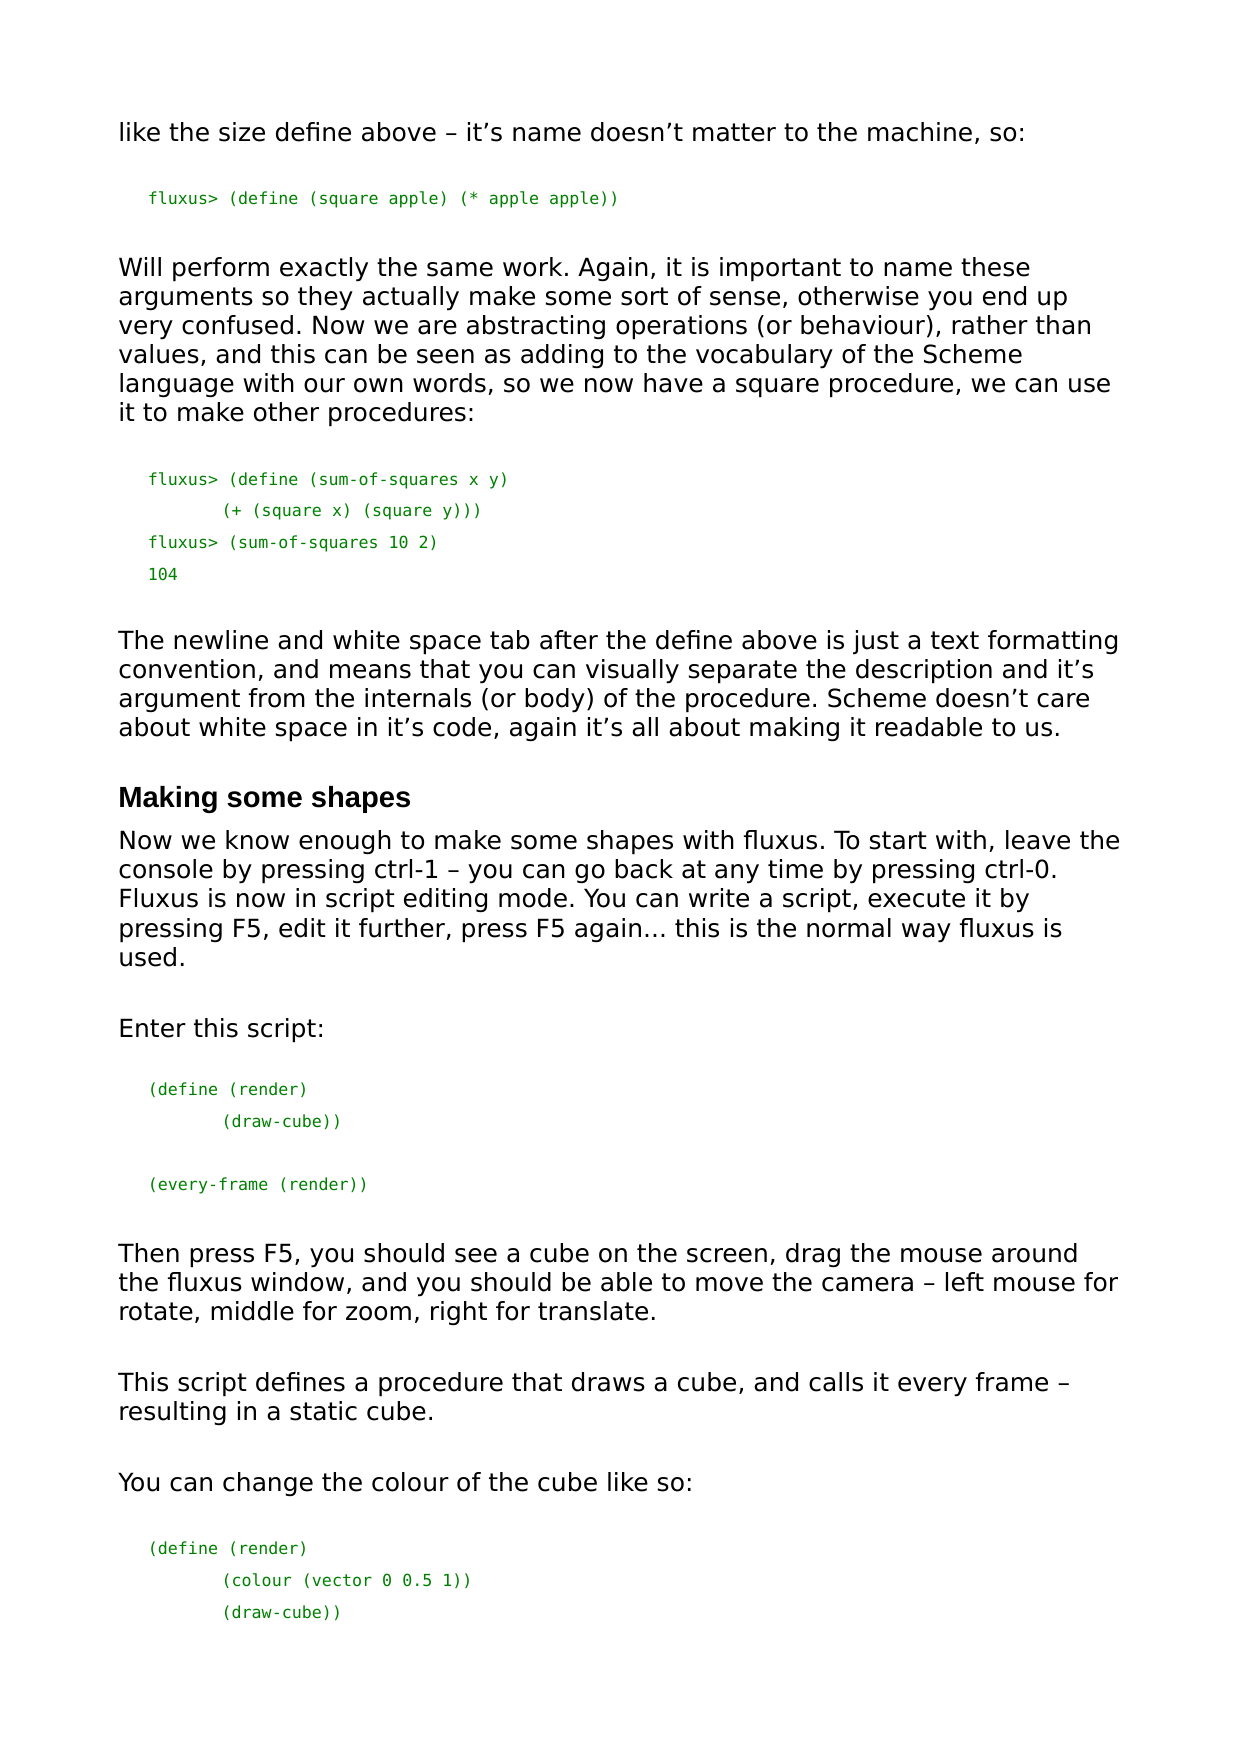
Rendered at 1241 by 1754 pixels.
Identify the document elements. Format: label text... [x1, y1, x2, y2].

text (draw-cube)) [148, 1112, 1122, 1131]
text like the size define above – it’s name doesn’t matter to the machine, so: [118, 118, 1122, 147]
text Enter this script: [118, 1014, 1122, 1043]
text fluxus> (define (sum-of-squares x y) [148, 469, 1122, 489]
text (draw-cube)) [148, 1603, 1122, 1622]
text (define (render) [148, 1539, 1122, 1558]
subtitle Making some shapes [118, 780, 1122, 814]
text 104 [148, 565, 1122, 584]
text Then press F5, you should see a cube on the screen, drag the mouse around the fluxus window, and you should be able to move the camera – left mouse for rotate, middle for zoom, right for translate. [118, 1239, 1122, 1327]
text fluxus> (sum-of-squares 10 2) [148, 533, 1122, 552]
text You can change the colour of the cube like so: [118, 1468, 1122, 1497]
text (colour (vector 0 0.5 1)) [148, 1571, 1122, 1590]
text (define (render) [148, 1080, 1122, 1099]
text fluxus> (define (square apple) (* apple apple)) [148, 189, 1122, 208]
text The newline and white space tab after the define above is just a text formatting convention, and means that you can visually separate the description and it’s argument from the internals (or body) of the procedure. Scheme doesn’t care about white space in it’s code, again it’s all about making it readable to us. [118, 626, 1122, 743]
text Will perform exactly the same work. Again, it is important to name these arguments so they actually make some sort of sense, otherwise you end up very confused. Now we are abstracting operations (or behaviour), rather than values, and this can be seen as adding to the vocabulary of the Scheme language with our own words, so we now have a square procedure, we can use it to make other procedures: [118, 253, 1122, 428]
text (every-frame (render)) [148, 1175, 1122, 1195]
text (+ (square x) (square y))) [148, 501, 1122, 521]
text This script defines a procedure that draws a cube, and calls it every frame – resulting in a static cube. [118, 1368, 1122, 1427]
text Now we know enough to make some shapes with fluxus. To start with, leave the console by pressing ctrl-1 – you can go back at any time by pressing ctrl-0. Fluxus is now in script editing mode. You can write a script, execute it by pressing F5, edit it further, press F5 again... this is the normal way fluxus is used. [118, 826, 1122, 972]
